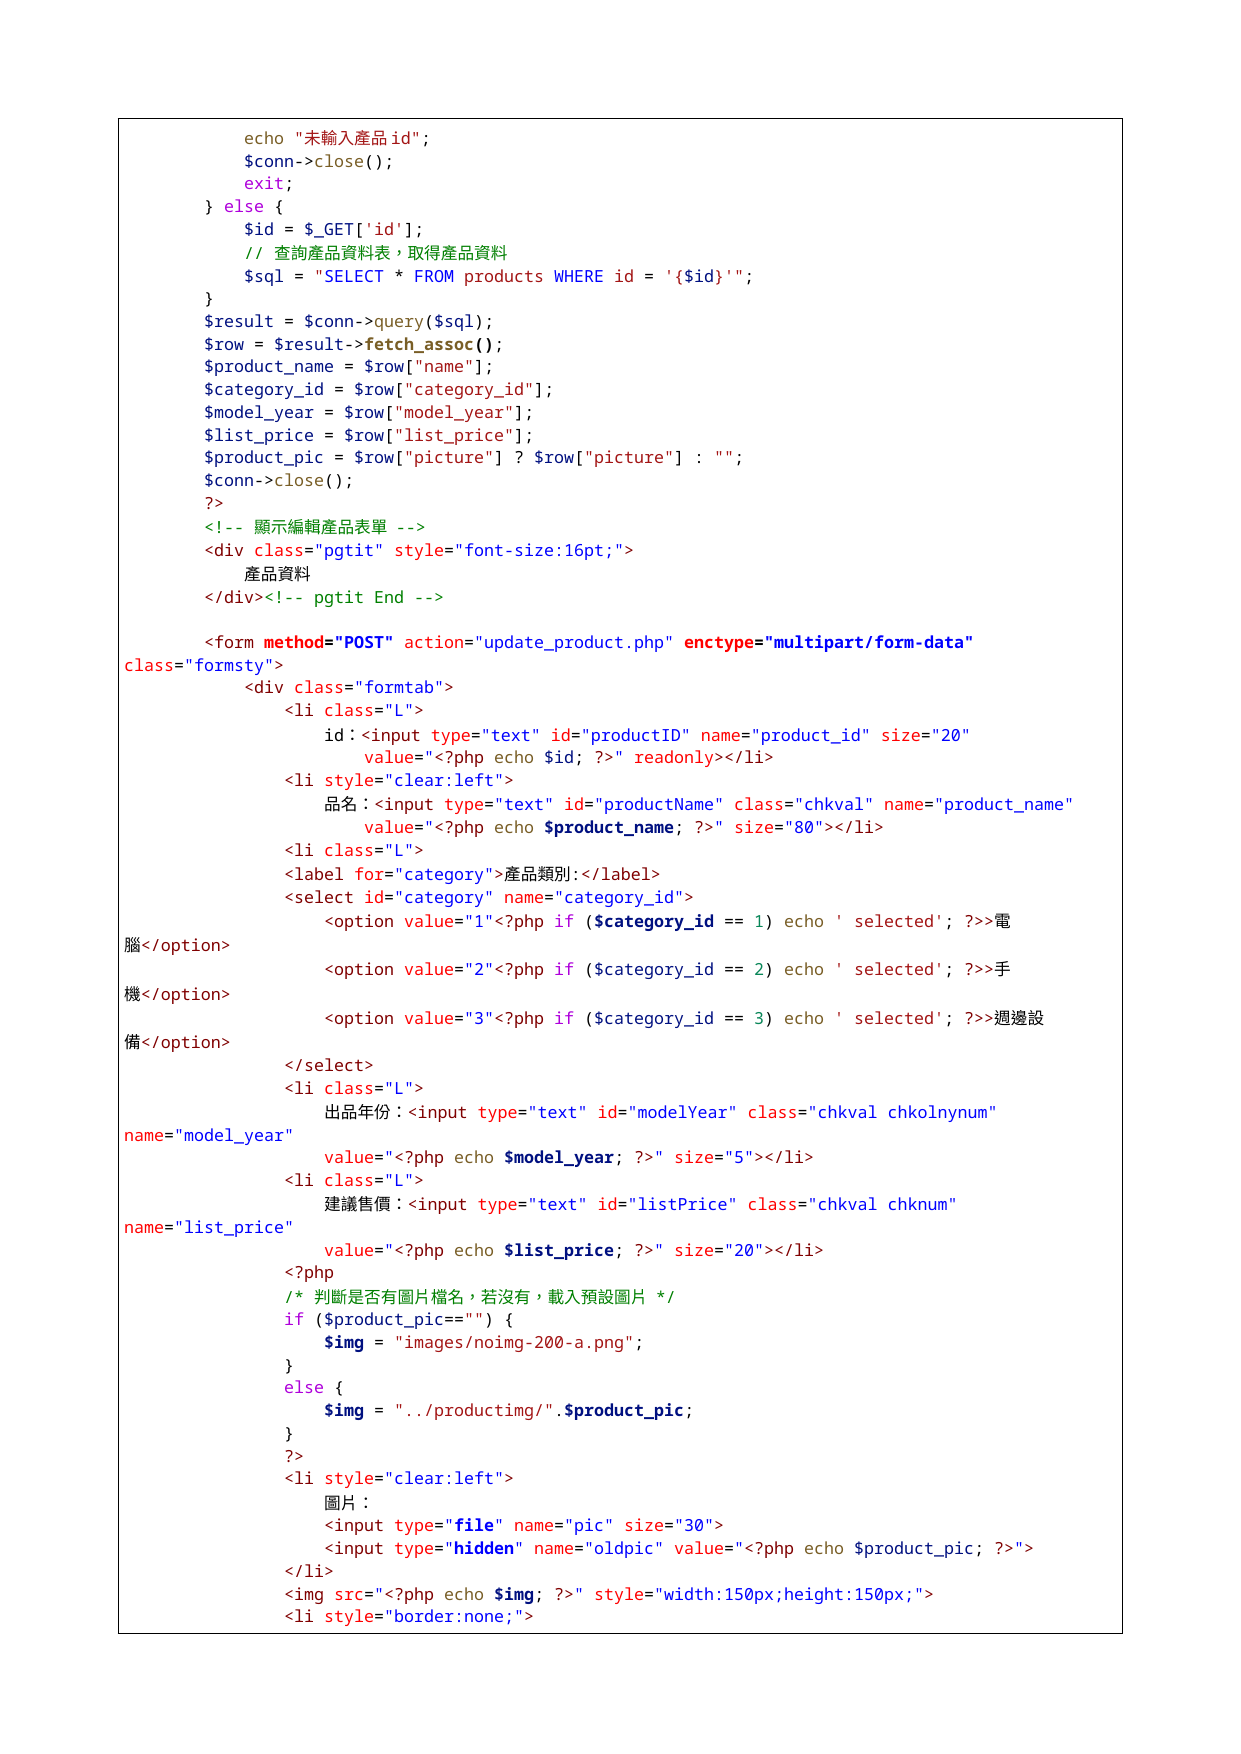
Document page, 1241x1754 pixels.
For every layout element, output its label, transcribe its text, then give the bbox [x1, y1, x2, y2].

table_header echo "未輸入產品id"; $conn->close(); exit; } else { $id = $_GET['id']; // 查詢產品資料表，取得產品資料 $sql = "SELECT * FROM products WHERE id = '{$id}'"; } $result = $conn->query($sql); $row = $result->fetch_assoc(); $product_name = $row["name"]; $category_id = $row["category_id"]; $model_year = $row["model_year"]; $list_price = $row["list_price"]; $product_pic = $row["picture"] ? $row["picture"] : ""; $conn->close(); ?> <!-- 顯示編輯產品表單 --> <div class="pgtit" style="font-size:16pt;"> 產品資料 </div><!-- pgtit End --> <form method="POST" action="update_product.php" enctype="multipart/form-data" class="formsty"> <div class="formtab"> <li class="L"> id：<input type="text" id="productID" name="product_id" size="20" value="<?php echo $id; ?>" readonly></li> <li style="clear:left"> 品名：<input type="text" id="productName" class="chkval" name="product_name" value="<?php echo $product_name; ?>" size="80"></li> <li class="L"> <label for="category">產品類別:</label> <select id="category" name="category_id"> <option value="1"<?php if ($category_id == 1) echo ' selected'; ?>>電腦</option> <option value="2"<?php if ($category_id == 2) echo ' selected'; ?>>手機</option> <option value="3"<?php if ($category_id == 3) echo ' selected'; ?>>週邊設備</option> </select> <li class="L"> 出品年份：<input type="text" id="modelYear" class="chkval chkolnynum" name="model_year" value="<?php echo $model_year; ?>" size="5"></li> <li class="L"> 建議售價：<input type="text" id="listPrice" class="chkval chknum" name="list_price" value="<?php echo $list_price; ?>" size="20"></li> <?php /* 判斷是否有圖片檔名，若沒有，載入預設圖片 */ if ($product_pic=="") { $img = "images/noimg-200-a.png"; } else { $img = "../productimg/".$product_pic; } ?> <li style="clear:left"> 圖片： <input type="file" name="pic" size="30"> <input type="hidden" name="oldpic" value="<?php echo $product_pic; ?>"> </li> <img src="<?php echo $img; ?>" style="width:150px;height:150px;"> <li style="border:none;"> [119, 119, 1122, 1633]
